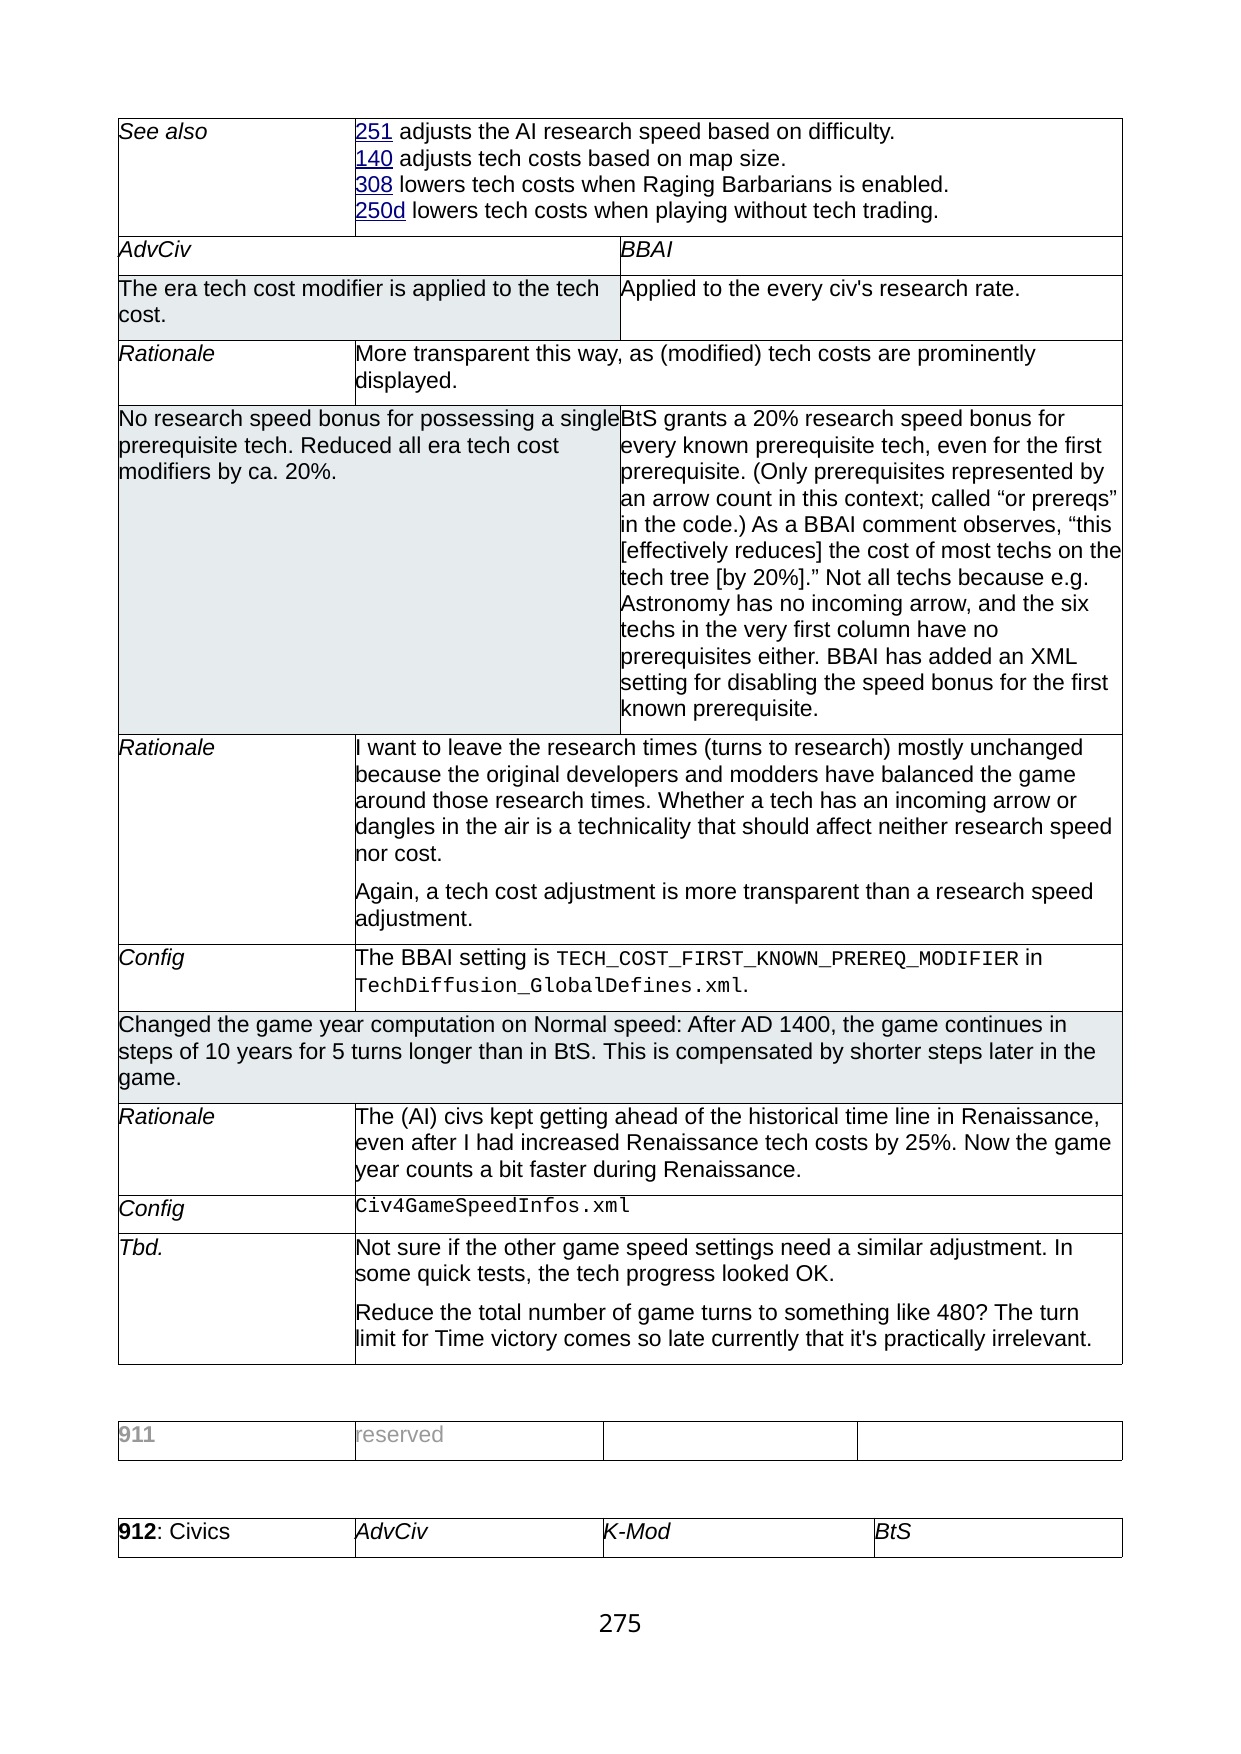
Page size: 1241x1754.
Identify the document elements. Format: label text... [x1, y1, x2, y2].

table_header reserved [356, 1422, 603, 1460]
table_header [604, 1422, 857, 1460]
table_cell Changed the game year computation on Normal speed: After AD 1400, the game continues in steps of 10 years for 5 turns longer than in BtS. This is compensated by shorter steps later in the game. [119, 1012, 1122, 1103]
table_cell Rationale [119, 735, 355, 943]
table_cell Not sure if the other game speed settings need a similar adjustment. In some quick tests, the tech progress looked OK. Reduce the total number of game turns to something like 480? The turn limit for Time victory comes so late currently that it's practically irrelevant. [356, 1234, 1122, 1364]
table_cell Applied to the every civ's research rate. [621, 276, 1122, 340]
table_cell No research speed bonus for possessing a single prerequisite tech. Reduced all era tech cost modifiers by ca. 20%. [119, 406, 620, 734]
table_cell Civ4GameSpeedInfos.xml [356, 1196, 1122, 1233]
table_header K-Mod [604, 1519, 874, 1557]
table_cell More transparent this way, as (modified) tech costs are prominently displayed. [356, 341, 1122, 405]
table_header 911 [119, 1422, 355, 1460]
table_cell AdvCiv [119, 237, 620, 275]
table_cell Rationale [119, 1104, 355, 1194]
table_cell The BBAI setting is TECH_COST_FIRST_KNOWN_PREREQ_MODIFIER in TechDiffusion_GlobalDefines.xml. [356, 945, 1122, 1011]
table_header [858, 1422, 1122, 1460]
table_cell See also [119, 119, 355, 236]
table_header 912: Civics [119, 1519, 355, 1557]
table_cell Rationale [119, 341, 355, 405]
table_header BtS [875, 1519, 1122, 1557]
table_cell BBAI [621, 237, 1122, 275]
table_cell Config [119, 945, 355, 1011]
table_cell Tbd. [119, 1234, 355, 1364]
table_cell The era tech cost modifier is applied to the tech cost. [119, 276, 620, 340]
table_cell I want to leave the research times (turns to research) mostly unchanged because the original developers and modders have balanced the game around those research times. Whether a tech has an incoming arrow or dangles in the air is a technicality that should affect neither research speed nor cost. Again, a tech cost adjustment is more transparent than a research speed adjustment. [356, 735, 1122, 943]
table_cell BtS grants a 20% research speed bonus for every known prerequisite tech, even for the first prerequisite. (Only prerequisites represented by an arrow count in this context; called “or prereqs” in the code.) As a BBAI comment observes, “this [effectively reduces] the cost of most techs on the tech tree [by 20%].” Not all techs because e.g. Astronomy has no incoming arrow, and the six techs in the very first column have no prerequisites either. BBAI has added an XML setting for disabling the speed bonus for the first known prerequisite. [621, 406, 1122, 734]
table_cell Config [119, 1196, 355, 1233]
table_header AdvCiv [356, 1519, 603, 1557]
table_cell 251 adjusts the AI research speed based on difficulty. 140 adjusts tech costs based on map size. 308 lowers tech costs when Raging Barbarians is enabled. 250d lowers tech costs when playing without tech trading. [356, 119, 1122, 236]
table_cell The (AI) civs kept getting ahead of the historical time line in Renaissance, even after I had increased Renaissance tech costs by 25%. Now the game year counts a bit faster during Renaissance. [356, 1104, 1122, 1194]
